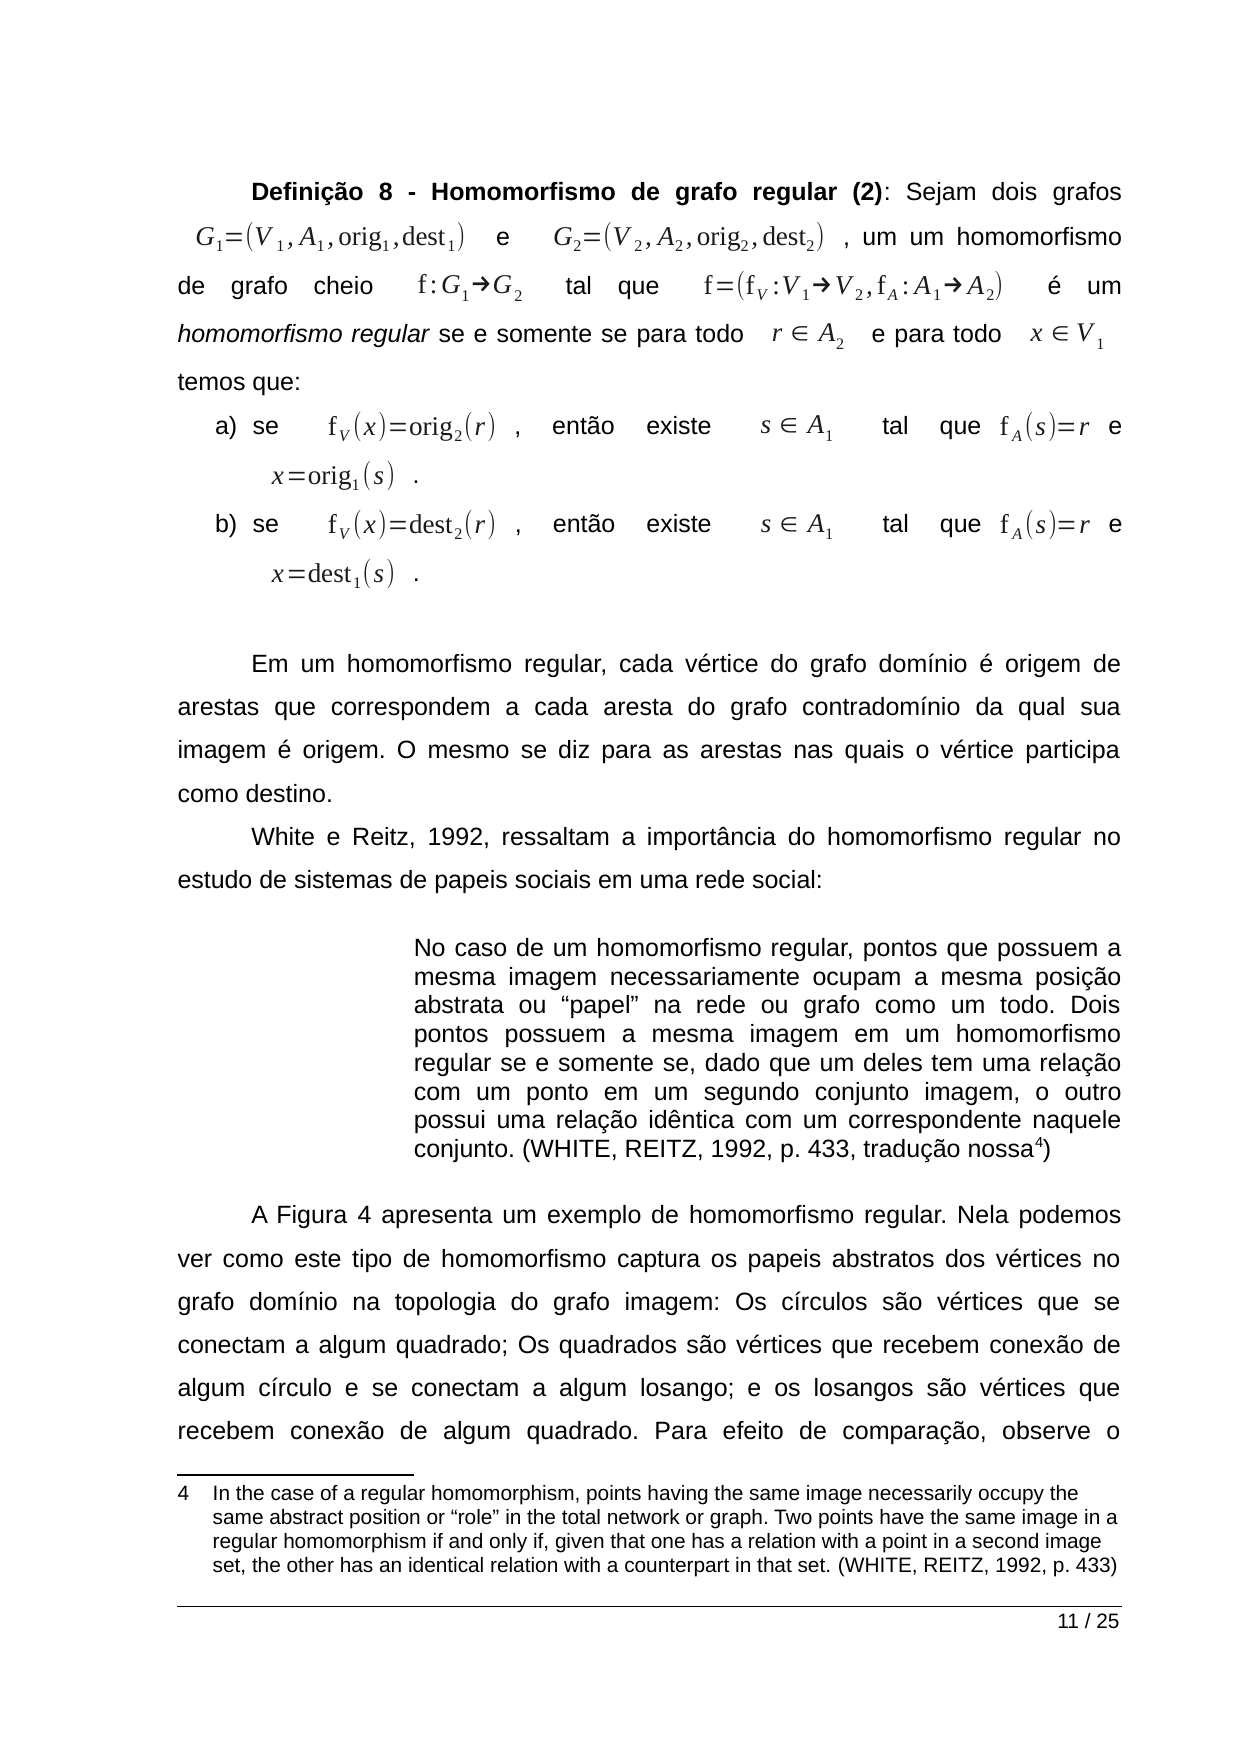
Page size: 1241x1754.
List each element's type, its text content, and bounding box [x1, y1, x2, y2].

text White e Reitz, 1992, ressaltam a importância do homomorfismo regular no estudo de sistemas de papeis sociais em uma rede social: [177, 822, 1122, 893]
text In the case of a regular homomorphism, points having the same image necessarily occupy the same abstract position or “role” in the total network or graph. Two points have the same image in a regular homomorphism if and only if, given that one has a relation with a point in a second image set, the other has an identical relation with a counterpart in that set. (WHITE, REITZ, 1992, p. 433) [177, 1481, 1122, 1576]
text Em um homomorfismo regular, cada vértice do grafo domínio é origem de arestas que correspondem a cada aresta do grafo contradomínio da qual sua imagem é origem. O mesmo se diz para as arestas nas quais o vértice participa como destino. [177, 649, 1122, 807]
text A Figura 4 apresenta um exemplo de homomorfismo regular. Nela podemos ver como este tipo de homomorfismo captura os papeis abstratos dos vértices no grafo domínio na topologia do grafo imagem: Os círculos são vértices que se conectam a algum quadrado; Os quadrados são vértices que recebem conexão de algum círculo e se conectam a algum losango; e os losangos são vértices que recebem conexão de algum quadrado. Para efeito de comparação, observe o [177, 1201, 1122, 1445]
list se , então existe tal quee . [215, 410, 1122, 494]
text Definição 8 - Homomorfismo de grafo regular (2): Sejam dois grafos e , um um homomorfismo de grafo cheio tal que é um homomorfismo regular se e somente se para todo e para todo temos que: [177, 177, 1122, 396]
list se , então existe tal quee . [215, 508, 1122, 592]
text No caso de um homomorfismo regular, pontos que possuem a mesma imagem necessariamente ocupam a mesma posição abstrata ou “papel” na rede ou grafo como um todo. Dois pontos possuem a mesma imagem em um homomorfismo regular se e somente se, dado que um deles tem uma relação com um ponto em um segundo conjunto imagem, o outro possui uma relação idêntica com um correspondente naquele conjunto. (WHITE, REITZ, 1992, p. 433, tradução nossa) [413, 933, 1122, 1163]
